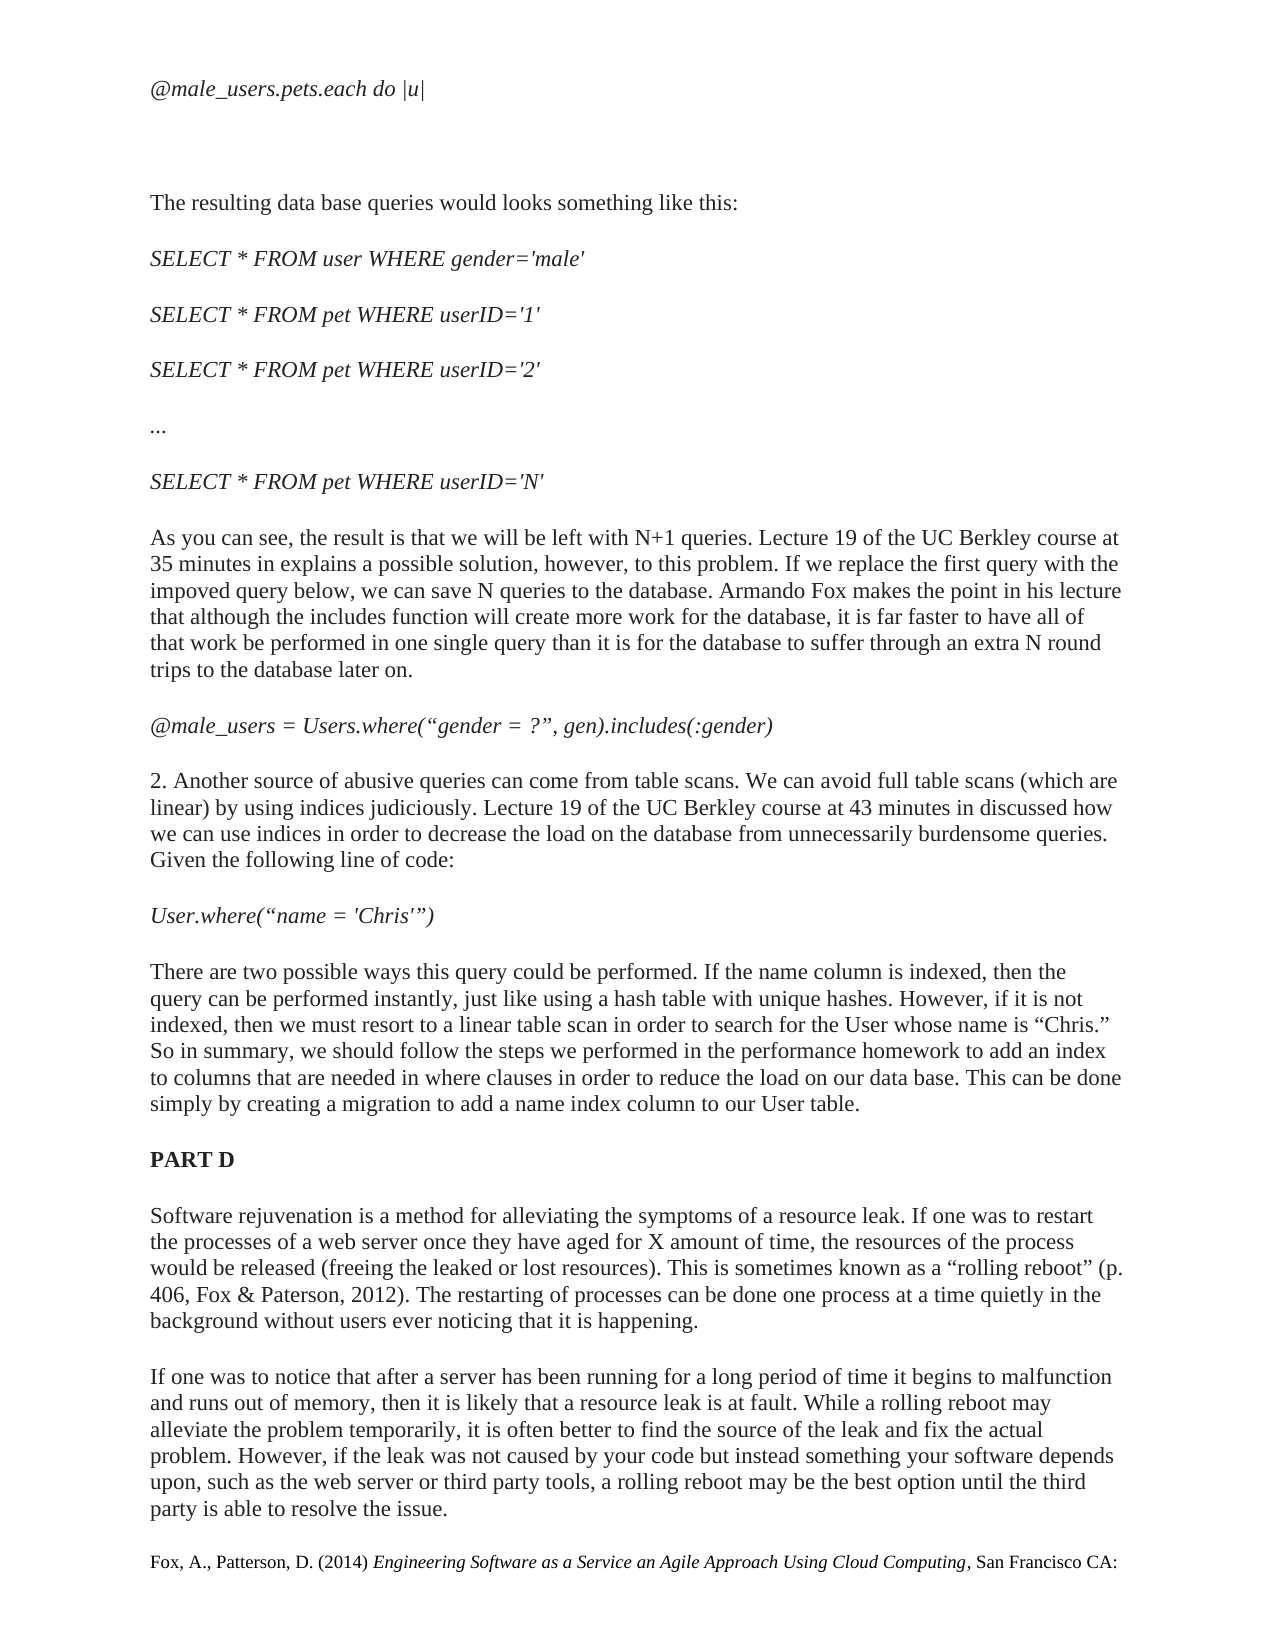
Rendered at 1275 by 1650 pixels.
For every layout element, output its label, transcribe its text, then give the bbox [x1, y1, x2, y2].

text @male_users.pets.each do |u| [150, 75, 1125, 101]
text SELECT * FROM user WHERE gender='male' [150, 245, 1125, 271]
text PART D [150, 1146, 1125, 1172]
text @male_users = Users.where(“gender = ?”, gen).includes(:gender) [150, 712, 1125, 738]
text SELECT * FROM pet WHERE userID='N' [150, 468, 1125, 494]
text SELECT * FROM pet WHERE userID='2' [150, 357, 1125, 383]
text Software rejuvenation is a method for alleviating the symptoms of a resource leak. If one was to restart the processes of a web server once they have aged for X amount of time, the resources of the process would be released (freeing the leaked or lost resources). This is sometimes known as a “rolling reboot” (p. 406, Fox & Paterson, 2012). The restarting of processes can be done one process at a time quietly in the background without users ever noticing that it is happening. [150, 1202, 1125, 1333]
text ... [150, 412, 1125, 439]
text SELECT * FROM pet WHERE userID='1' [150, 301, 1125, 327]
text 2. Another source of abusive queries can come from table scans. We can avoid full table scans (which are linear) by using indices judiciously. Lecture 19 of the UC Berkley course at 43 minutes in discussed how we can use indices in order to decrease the load on the database from unnecessarily burdensome queries. Given the following line of code: [150, 767, 1125, 873]
text The resulting data base queries would looks something like this: [150, 189, 1125, 215]
text There are two possible ways this query could be performed. If the name column is indexed, then the query can be performed instantly, just like using a hash table with unique hashes. However, if it is not indexed, then we must resort to a linear table scan in order to search for the User whose name is “Chris.” So in summary, we should follow the steps we performed in the performance homework to add an index to columns that are needed in where clauses in order to reduce the load on our data base. This can be done simply by creating a migration to add a name index column to our User table. [150, 958, 1125, 1116]
text If one was to notice that after a server has been running for a long period of time it begins to malfunction and runs out of memory, then it is likely that a resource leak is at fault. While a rolling reboot may alleviate the problem temporarily, it is often better to find the source of the leak and fix the actual problem. However, if the leak was not caused by your code but instead something your software depends upon, such as the web server or third party tools, a rolling reboot may be the best option until the third party is able to resolve the issue. [150, 1363, 1125, 1521]
text User.where(“name = 'Chris'”) [150, 902, 1125, 929]
text As you can see, the result is that we will be left with N+1 queries. Lecture 19 of the UC Berkley course at 35 minutes in explains a possible solution, however, to this problem. If we replace the first query with the impoved query below, we can save N queries to the database. Armando Fox makes the point in his lecture that although the includes function will create more work for the database, it is far faster to have all of that work be performed in one single query than it is for the database to suffer through an extra N round trips to the database later on. [150, 524, 1125, 682]
text Fox, A., Patterson, D. (2014) Engineering Software as a Service an Agile Approach Using Cloud Computing, San Francisco CA: [150, 1551, 1125, 1572]
